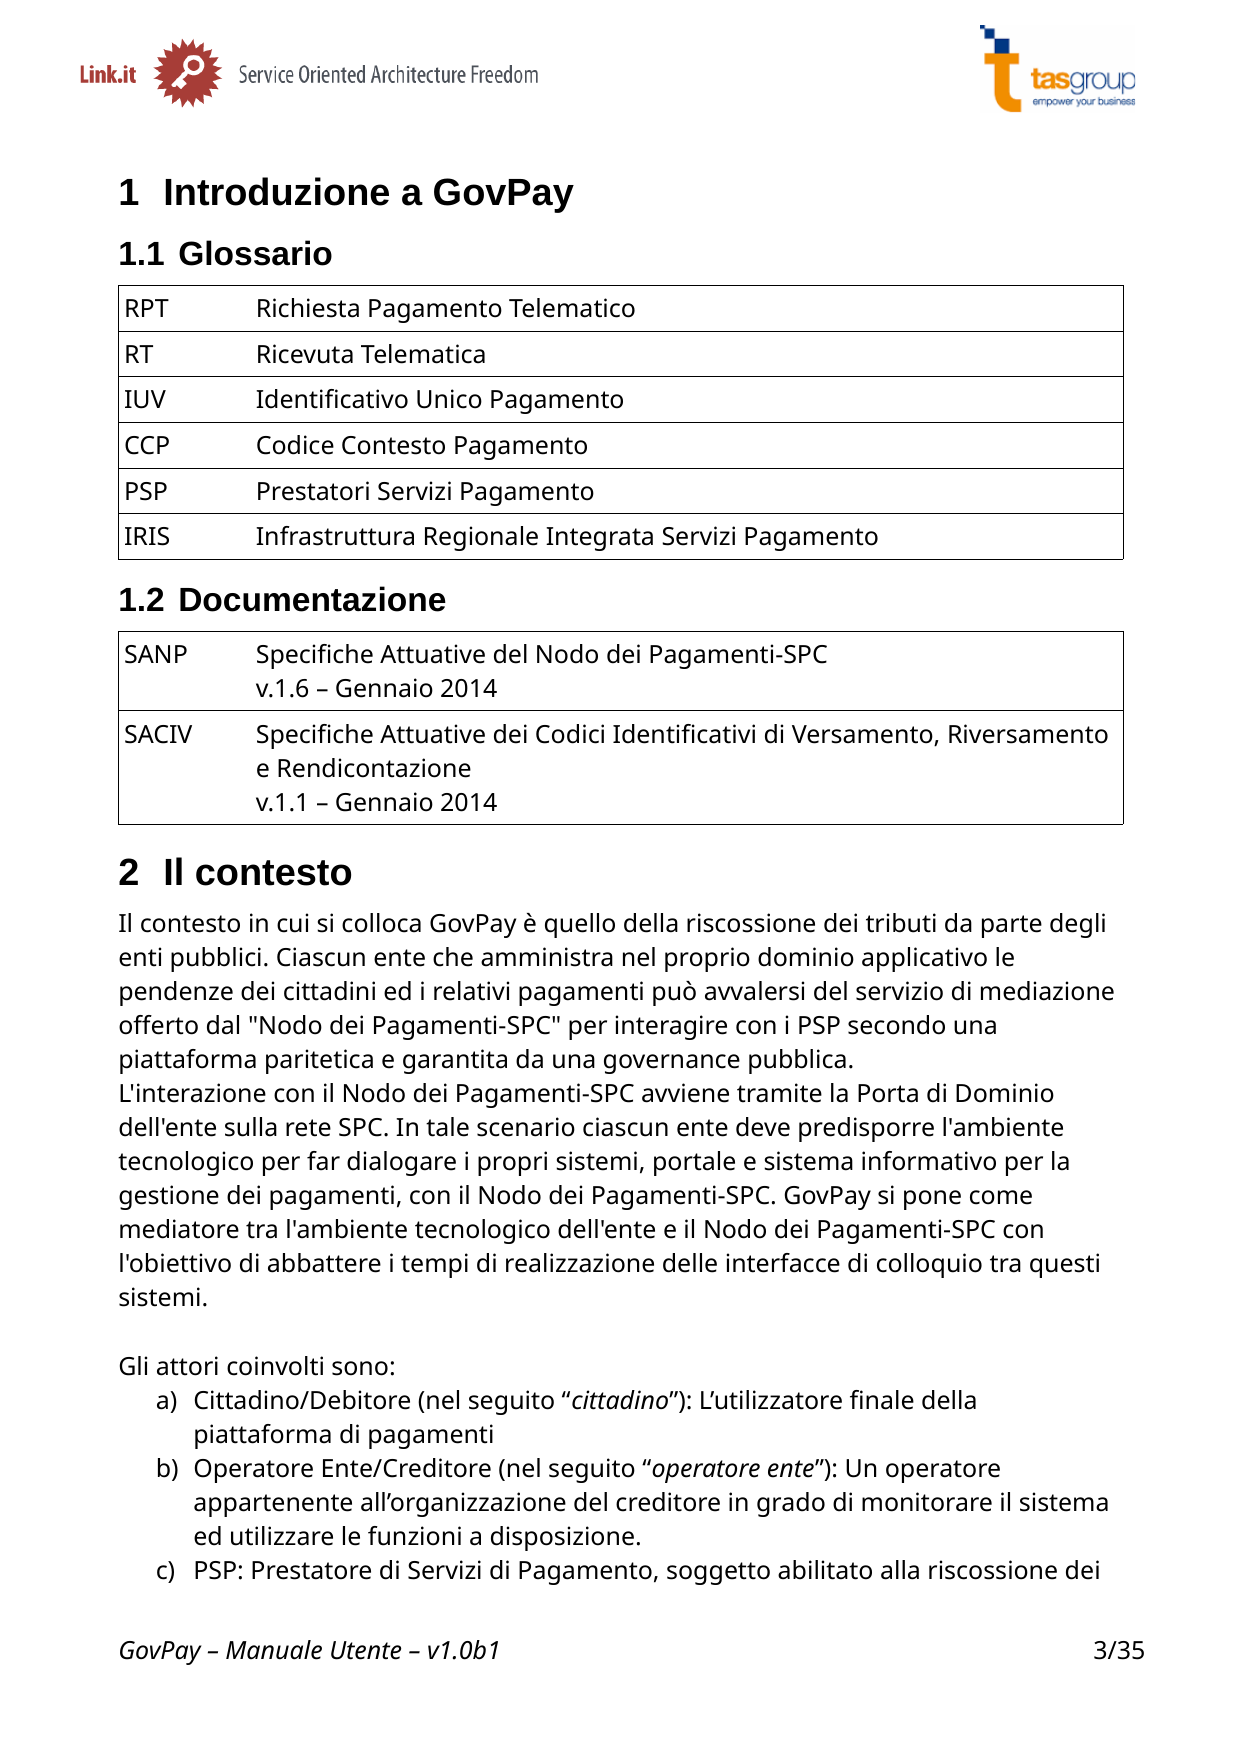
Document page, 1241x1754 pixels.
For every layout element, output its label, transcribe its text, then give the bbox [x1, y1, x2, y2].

table_header Richiesta Pagamento Telematico [250, 286, 1123, 331]
table_cell Prestatori Servizi Pagamento [250, 469, 1123, 513]
table_header SANP [119, 632, 250, 710]
table_cell PSP [119, 469, 250, 513]
list Operatore Ente/Creditore (nel seguito “operatore ente”): Un operatore appartenente all’organizzazione del creditore in grado di monitorare il sistema ed utilizzare le funzioni a disposizione. [156, 1450, 1122, 1553]
table_cell Specifiche Attuative dei Codici Identificativi di Versamento, Riversamento e Rendicontazione v.1.1 – Gennaio 2014 [250, 711, 1123, 824]
table_header RPT [119, 286, 250, 331]
table_cell Infrastruttura Regionale Integrata Servizi Pagamento [250, 514, 1123, 559]
table_cell IUV [119, 377, 250, 422]
table_cell RT [119, 332, 250, 376]
text Gli attori coinvolti sono: [118, 1348, 1122, 1382]
list PSP: Prestatore di Servizi di Pagamento, soggetto abilitato alla riscossione dei [156, 1553, 1122, 1587]
subtitle Introduzione a GovPay [118, 169, 1122, 213]
table_cell Identificativo Unico Pagamento [250, 377, 1123, 422]
text L'interazione con il Nodo dei Pagamenti-SPC avviene tramite la Porta di Dominio dell'ente sulla rete SPC. In tale scenario ciascun ente deve predisporre l'ambiente tecnologico per far dialogare i propri sistemi, portale e sistema informativo per la gestione dei pagamenti, con il Nodo dei Pagamenti-SPC. GovPay si pone come mediatore tra l'ambiente tecnologico dell'ente e il Nodo dei Pagamenti-SPC con l'obiettivo di abbattere i tempi di realizzazione delle interfacce di colloquio tra questi sistemi. [118, 1076, 1122, 1314]
text Il contesto in cui si colloca GovPay è quello della riscossione dei tributi da parte degli enti pubblici. Ciascun ente che amministra nel proprio dominio applicativo le pendenze dei cittadini ed i relativi pagamenti può avvalersi del servizio di mediazione offerto dal "Nodo dei Pagamenti-SPC" per interagire con i PSP secondo una piattaforma paritetica e garantita da una governance pubblica. [118, 905, 1122, 1076]
table_header Specifiche Attuative del Nodo dei Pagamenti-SPC v.1.6 – Gennaio 2014 [250, 632, 1123, 710]
table_cell IRIS [119, 514, 250, 559]
subtitle Documentazione [118, 579, 1122, 618]
table_cell Ricevuta Telematica [250, 332, 1123, 376]
subtitle Il contesto [118, 849, 1122, 893]
subtitle Glossario [118, 234, 1122, 272]
table_cell Codice Contesto Pagamento [250, 423, 1123, 467]
table_cell SACIV [119, 711, 250, 824]
picture [1, 33, 602, 113]
table_cell CCP [119, 423, 250, 467]
list Cittadino/Debitore (nel seguito “cittadino”): L’utilizzatore finale della piattaforma di pagamenti [156, 1382, 1122, 1450]
picture [980, 25, 1136, 113]
